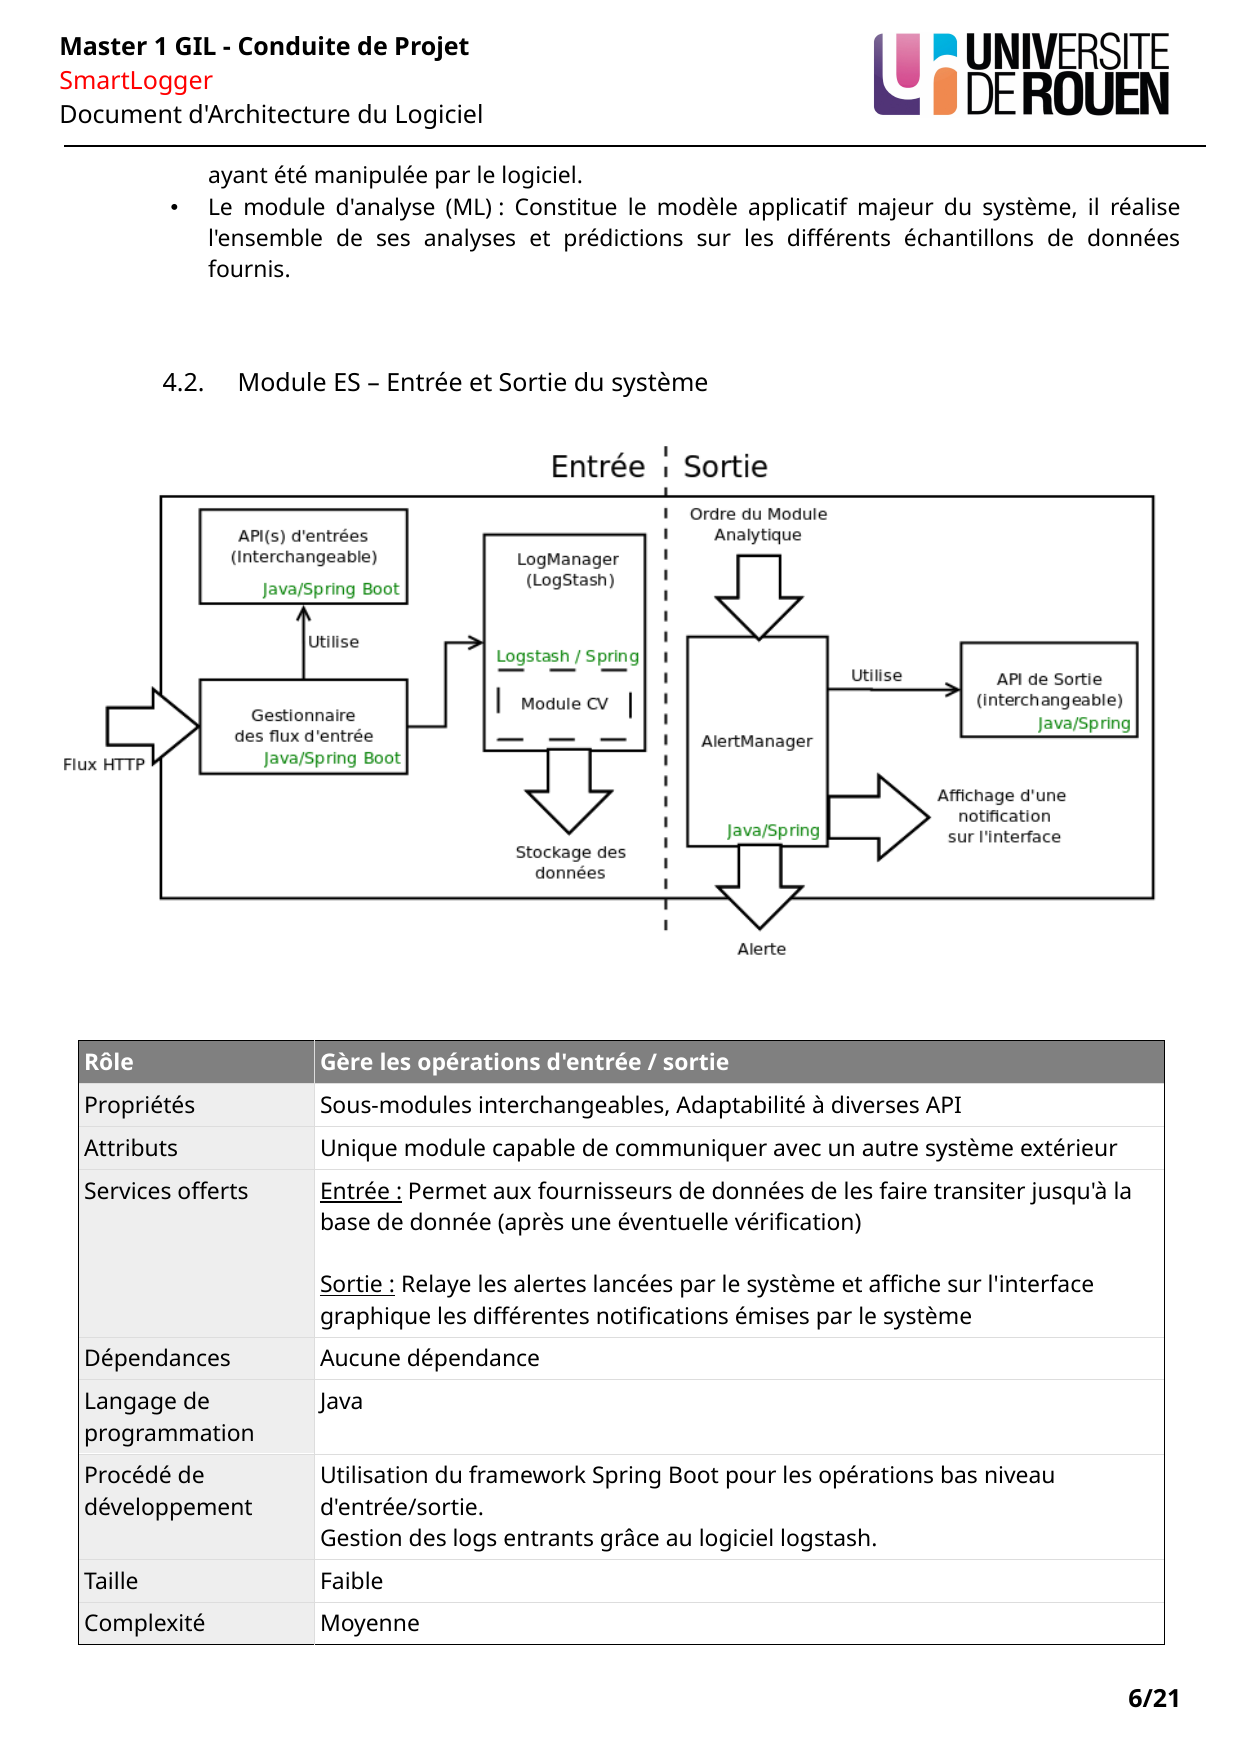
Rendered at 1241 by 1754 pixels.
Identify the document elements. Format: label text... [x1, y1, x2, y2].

table_cell Aucune dépendance [315, 1338, 1164, 1379]
table_cell Entrée : Permet aux fournisseurs de données de les faire transiter jusqu'à la base de donnée (après une éventuelle vérification) Sortie : Relaye les alertes lancées par le système et affiche sur l'interface graphique les différentes notifications émises par le système [315, 1170, 1164, 1337]
table_header Gère les opérations d'entrée / sortie [315, 1041, 1164, 1083]
table_cell Taille [79, 1560, 314, 1602]
table_cell Java [315, 1380, 1164, 1453]
list ayant été manipulée par le logiciel. [170, 159, 1181, 191]
table_cell Complexité [79, 1603, 314, 1644]
table_cell Moyenne [315, 1603, 1164, 1644]
picture [872, 32, 1170, 118]
table_cell Sous-modules interchangeables, Adaptabilité à diverses API [315, 1084, 1164, 1126]
table_cell Services offerts [79, 1170, 314, 1337]
table_cell Dépendances [79, 1338, 314, 1379]
list Le module d'analyse (ML) : Constitue le modèle applicatif majeur du système, il réalise l'ensemble de ses analyses et prédictions sur les différents échantillons de données fournis. [170, 191, 1181, 284]
table_cell Propriétés [79, 1084, 314, 1126]
table_cell Procédé de développement [79, 1455, 314, 1559]
subtitle Module ES – Entrée et Sortie du système [162, 365, 1181, 399]
table_header Rôle [79, 1041, 314, 1083]
picture [63, 445, 1157, 960]
table_cell Langage de programmation [79, 1380, 314, 1453]
table_cell Unique module capable de communiquer avec un autre système extérieur [315, 1127, 1164, 1169]
table_cell Faible [315, 1560, 1164, 1602]
table_cell Utilisation du framework Spring Boot pour les opérations bas niveau d'entrée/sortie. Gestion des logs entrants grâce au logiciel logstash. [315, 1455, 1164, 1559]
table_cell Attributs [79, 1127, 314, 1169]
